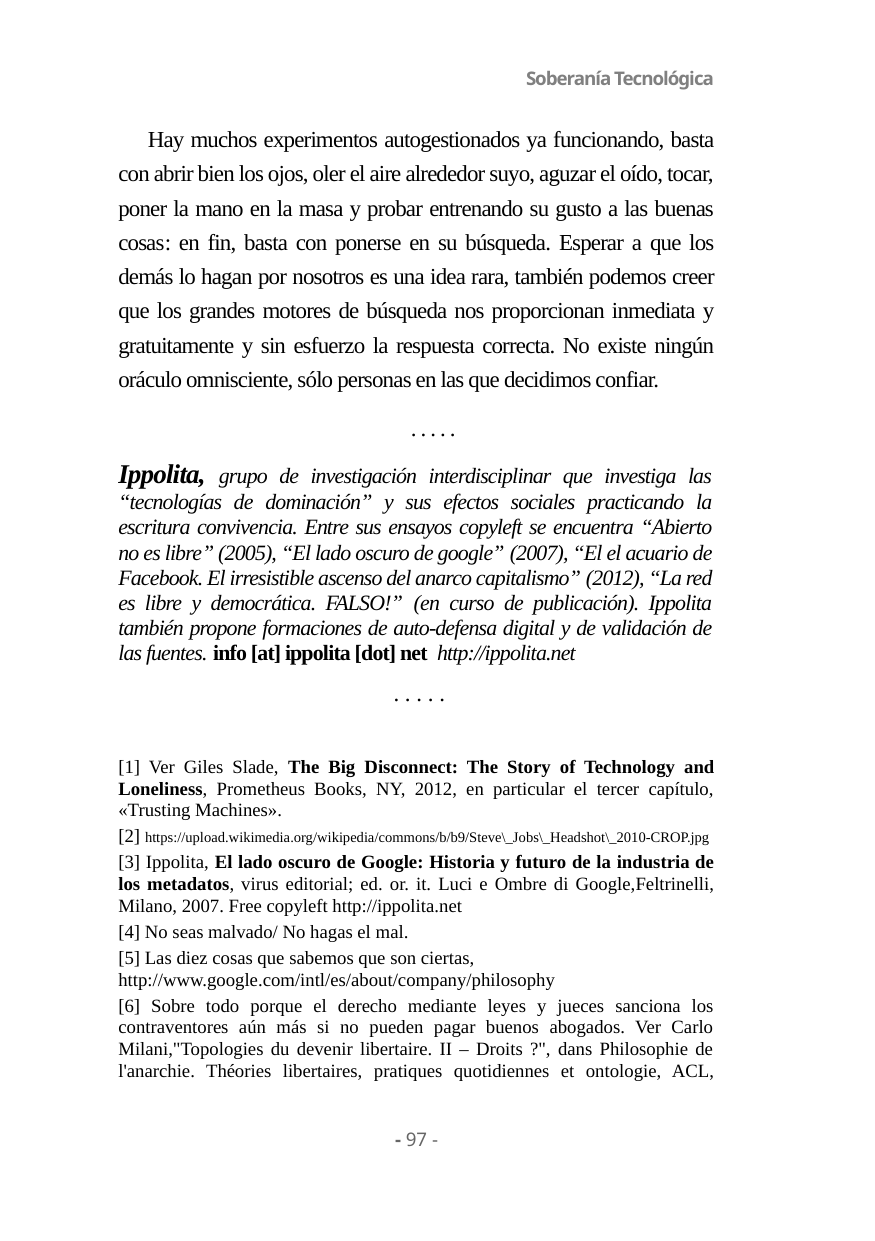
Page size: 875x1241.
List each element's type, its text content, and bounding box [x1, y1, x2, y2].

text [1] Ver Giles Slade, The Big Disconnect: The Story of Technology and Loneliness, Prometheus Books, NY, 2012, en particular el tercer capítulo, «Trusting Machines». [118, 756, 714, 821]
text . . . . . [118, 409, 714, 443]
text [6] Sobre todo porque el derecho mediante leyes y jueces sanciona los contraventores aún más si no pueden pagar buenos abogados. Ver Carlo Milani,"Topologies du devenir libertaire. II – Droits ?", dans Philosophie de l'anarchie. Théories libertaires, pratiques quotidiennes et ontologie, ACL, [118, 995, 714, 1081]
text [4] No seas malvado/ No hagas el mal. [118, 921, 714, 942]
text Ippolita, grupo de investigación interdisciplinar que investiga las “tecnologías de dominación” y sus efectos sociales practicando la escritura convivencia. Entre sus ensayos copyleft se encuentra “Abierto no es libre” (2005), “El lado oscuro de google” (2007), “El el acuario de Facebook. El irresistible ascenso del anarco capitalismo” (2012), “La red es libre y democrática. FALSO!” (en curso de publicación). Ippolita también propone formaciones de auto-defensa digital y de validación de las fuentes. info [at] ippolita [dot] net http://ippolita.net [118, 458, 714, 666]
text [3] Ippolita, El lado oscuro de Google: Historia y futuro de la industria de los metadatos, virus editorial; ed. or. it. Luci e Ombre di Google,Feltrinelli, Milano, 2007. Free copyleft http://ippolita.net [118, 851, 714, 916]
text [2] https://upload.wikimedia.org/wikipedia/commons/b/b9/Steve\_Jobs\_Headshot\_2010-CROP.jpg [118, 825, 714, 847]
text Hay muchos experimentos autogestionados ya funcionando, basta con abrir bien los ojos, oler el aire alrededor suyo, aguzar el oído, tocar, poner la mano en la masa y probar entrenando su gusto a las buenas cosas: en fin, basta con ponerse en su búsqueda. Esperar a que los demás lo hagan por nosotros es una idea rara, también podemos creer que los grandes motores de búsqueda nos proporcionan inmediata y gratuitamente y sin esfuerzo la respuesta correcta. No existe ningún oráculo omnisciente, sólo personas en las que decidimos confiar. [118, 120, 714, 394]
text . . . . . [118, 680, 714, 707]
text [5] Las diez cosas que sabemos que son ciertas, http://www.google.com/intl/es/about/company/philosophy [118, 947, 714, 990]
